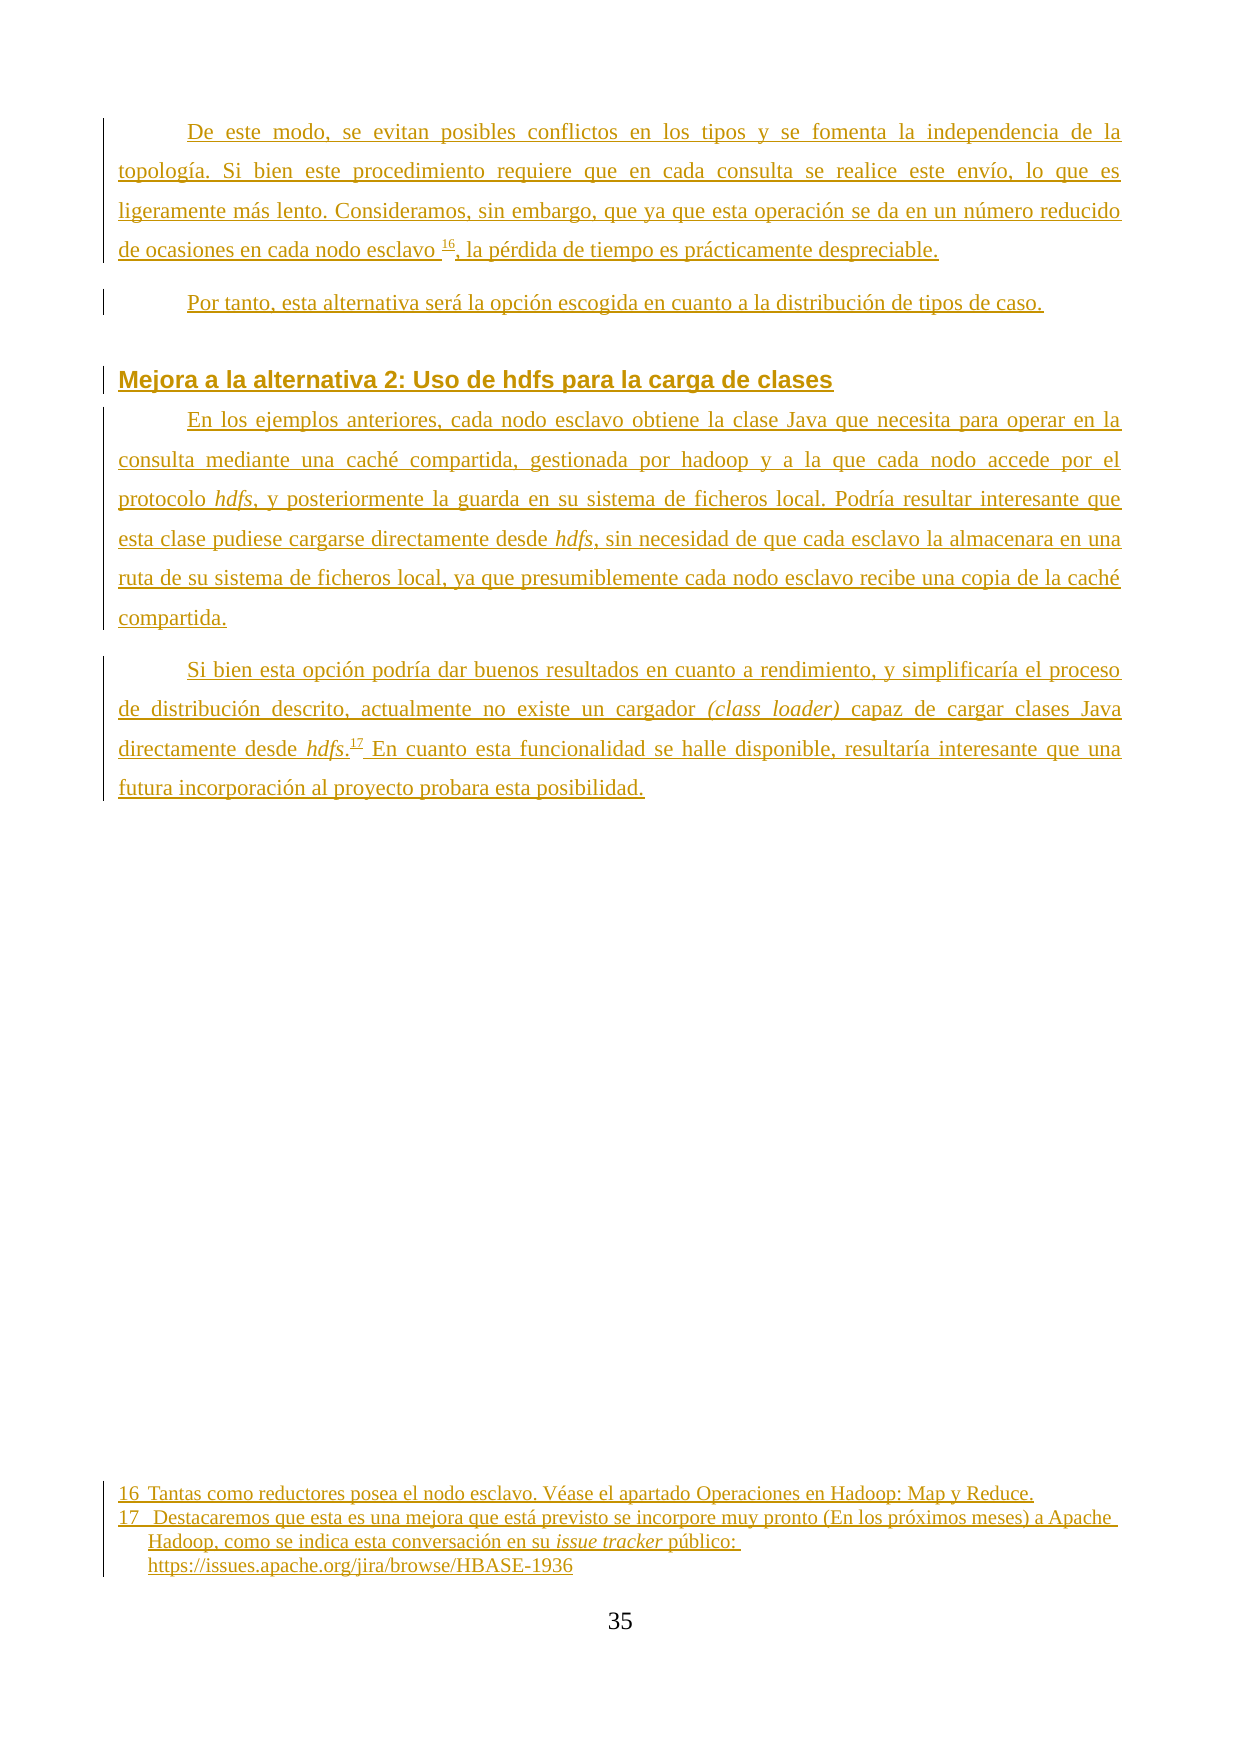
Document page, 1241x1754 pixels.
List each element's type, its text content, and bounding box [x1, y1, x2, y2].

subtitle Mejora a la alternativa 2: Uso de hdfs para la carga de clases [118, 366, 1122, 394]
text En los ejemplos anteriores, cada nodo esclavo obtiene la clase Java que necesita para operar en la consulta mediante una caché compartida, gestionada por hadoop y a la que cada nodo accede por el protocolo hdfs, y posteriormente la guarda en su sistema de ficheros local. Podría resultar interesante que [118, 407, 1122, 508]
text directamente desde hdfs. En cuanto esta funcionalidad se halle disponible, resultaría interesante que una futura incorporación al proyecto probara esta posibilidad. [118, 720, 1122, 801]
text Tantas como reductores posea el nodo esclavo. Véase el apartado Operaciones en Hadoop: Map y Reduce. [118, 1481, 1122, 1504]
text ruta de su sistema de ficheros local, ya que presumiblemente cada nodo esclavo recibe una copia de la caché compartida. [118, 549, 1122, 630]
text Por tanto, esta alternativa será la opción escogida en cuanto a la distribución de tipos de caso. [118, 288, 1122, 315]
text Destacaremos que esta es una mejora que está previsto se incorpore muy pronto (En los próximos meses) a Apache Hadoop, como se indica esta conversación en su issue tracker público: https://issues.apache.org/jira/browse/HBASE-1936 [118, 1504, 1122, 1577]
text de ocasiones en cada nodo esclavo , la pérdida de tiempo es prácticamente despreciable. [118, 221, 1122, 263]
text De este modo, se evitan posibles conflictos en los tipos y se fomenta la independencia de la topología. Si bien este procedimiento requiere que en cada consulta se realice este envío, lo que es ligeramente más lento. Consideramos, sin embargo, que ya que esta operación se da en un número reducido [118, 118, 1122, 220]
text esta clase pudiese cargarse directamente desde hdfs, sin necesidad de que cada esclavo la almacenara en una [118, 510, 1122, 548]
text Si bien esta opción podría dar buenos resultados en cuanto a rendimiento, y simplificaría el proceso de distribución descrito, actualmente no existe un cargador (class loader) capaz de cargar clases Java [118, 656, 1122, 718]
